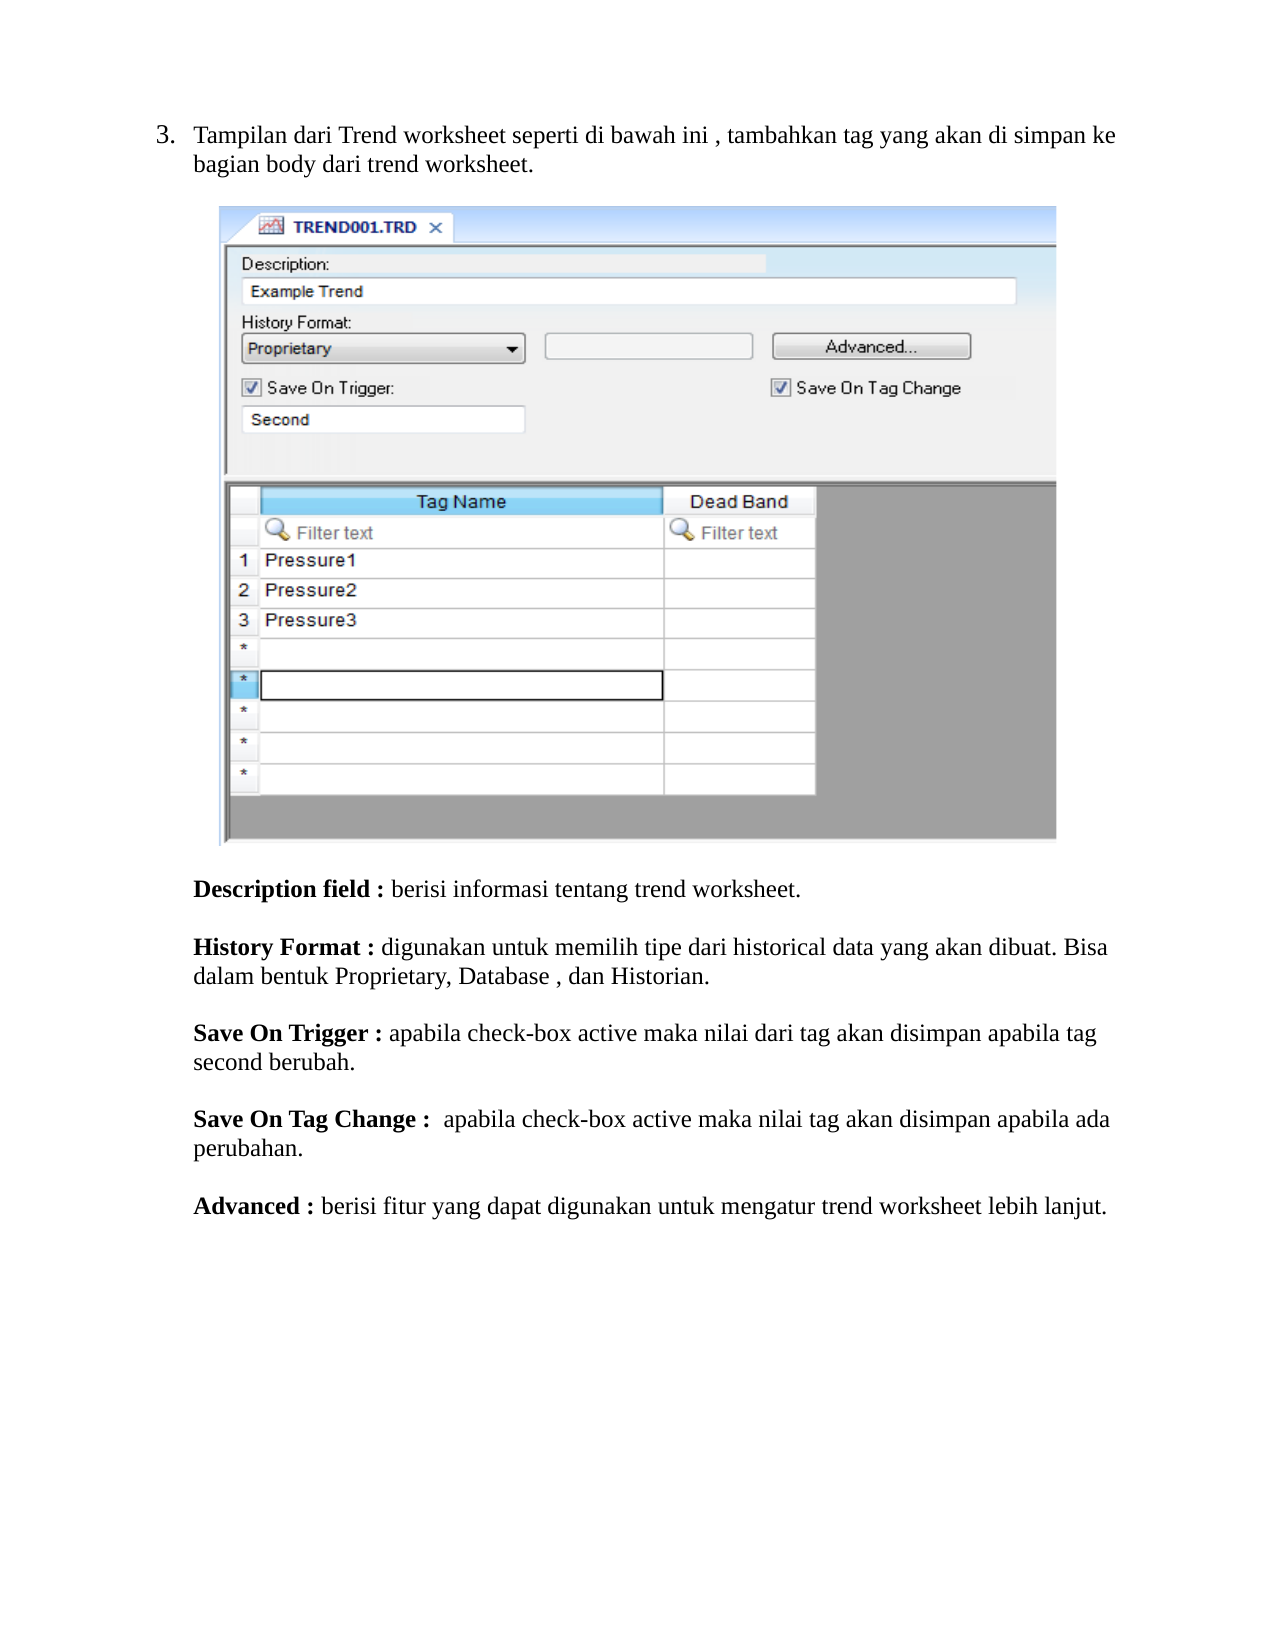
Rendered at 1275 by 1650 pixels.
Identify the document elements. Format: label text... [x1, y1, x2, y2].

list Advanced : berisi fitur yang dapat digunakan untuk mengatur trend worksheet lebih lanjut. [156, 1191, 1157, 1219]
list Save On Tag Change : apabila check-box active maka nilai tag akan disimpan apabila ada perubahan. [156, 1104, 1157, 1162]
list Tampilan dari Trend worksheet seperti di bawah ini , tambahkan tag yang akan di simpan ke bagian body dari trend worksheet. [156, 118, 1157, 178]
list History Format : digunakan untuk memilih tipe dari historical data yang akan dibuat. Bisa dalam bentuk Proprietary, Database , dan Historian. [156, 932, 1157, 989]
list Save On Trigger : apabila check-box active maka nilai dari tag akan disimpan apabila tag second berubah. [156, 1018, 1157, 1076]
list Description field : berisi informasi tentang trend worksheet. [156, 874, 1157, 903]
picture [218, 206, 1057, 846]
